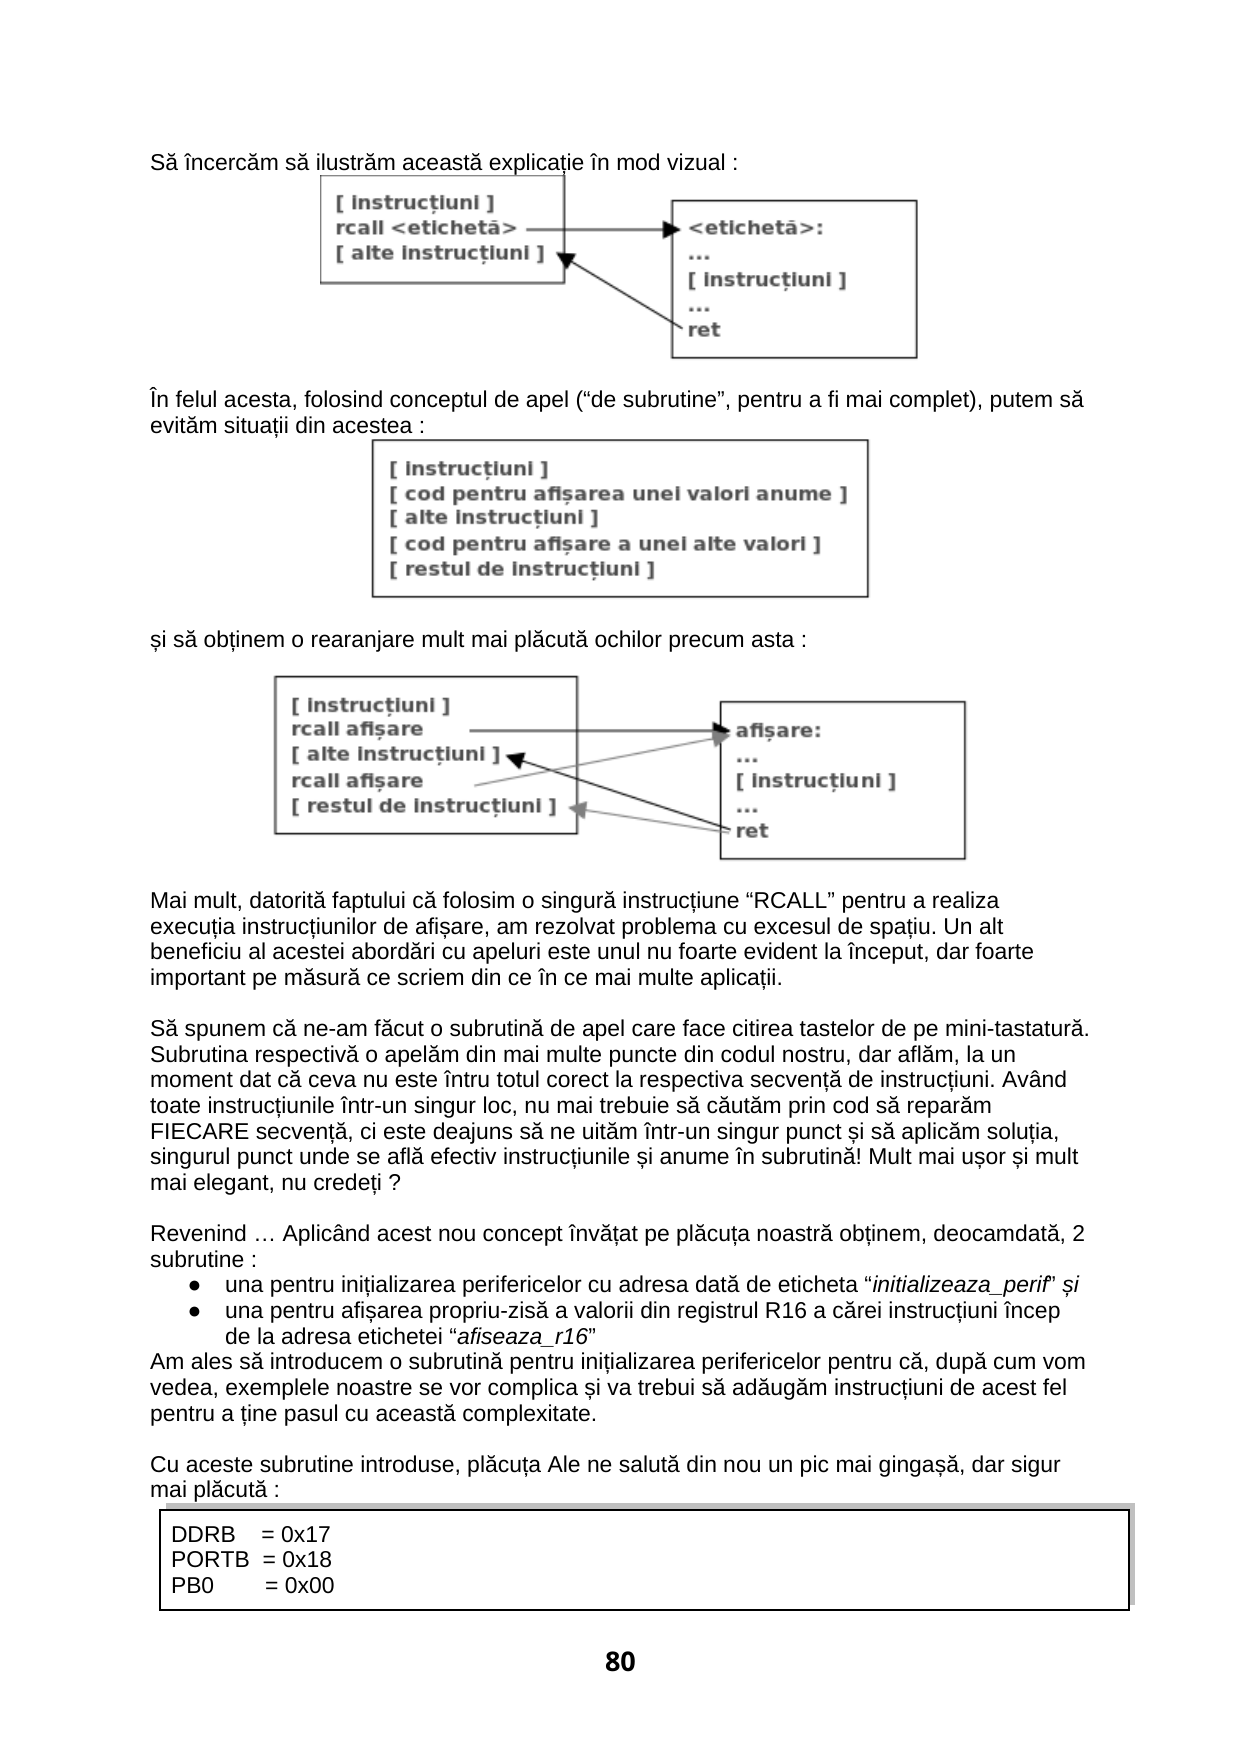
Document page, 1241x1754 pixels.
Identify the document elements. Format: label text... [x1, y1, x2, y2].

text Am ales să introducem o subrutină pentru inițializarea perifericelor pentru că, după cum vom vedea, exemplele noastre se vor complica și va trebui să adăugăm instrucțiuni de acest fel pentru a ține pasul cu această complexitate. [150, 1349, 1091, 1426]
text Mai mult, datorită faptului că folosim o singură instrucțiune “RCALL” pentru a realiza execuția instrucțiunilor de afișare, am rezolvat problema cu excesul de spațiu. Un alt beneficiu al acestei abordări cu apeluri este unul nu foarte evident la început, dar foarte important pe măsură ce scriem din ce în ce mai multe aplicații. [150, 888, 1091, 990]
text Să spunem că ne-am făcut o subrutină de apel care face citirea tastelor de pe mini-tastatură. Subrutina respectivă o apelăm din mai multe puncte din codul nostru, dar aflăm, la un moment dat că ceva nu este întru totul corect la respectiva secvență de instrucțiuni. Având toate instrucțiunile într-un singur loc, nu mai trebuie să căutăm prin cod să reparăm FIECARE secvență, ci este deajuns să ne uităm într-un singur punct și să aplicăm soluția, singurul punct unde se află efectiv instrucțiunile și anume în subrutină! Mult mai ușor și mult mai elegant, nu credeți ? [150, 1016, 1091, 1195]
picture [320, 175, 921, 362]
picture [271, 673, 969, 863]
list una pentru inițializarea perifericelor cu adresa dată de eticheta “initializeaza_perif” și [187, 1272, 1091, 1298]
text Să încercăm să ilustrăm această explicație în mod vizual : [150, 150, 1091, 176]
picture [369, 438, 872, 601]
list una pentru afișarea propriu-zisă a valorii din registrul R16 a cărei instrucțiuni încep de la adresa etichetei “afiseaza_r16” [187, 1298, 1091, 1349]
table_header DDRB = 0x17 PORTB = 0x18 PB0 = 0x00 [161, 1511, 1128, 1609]
text și să obținem o rearanjare mult mai plăcută ochilor precum asta : [150, 627, 1091, 652]
text Cu aceste subrutine introduse, plăcuța Ale ne salută din nou un pic mai gingașă, dar sigur mai plăcută : [150, 1452, 1091, 1503]
text Revenind … Aplicând acest nou concept învățat pe plăcuța noastră obținem, deocamdată, 2 subrutine : [150, 1221, 1091, 1272]
text În felul acesta, folosind conceptul de apel (“de subrutine”, pentru a fi mai complet), putem să evităm situații din acestea : [150, 387, 1091, 438]
